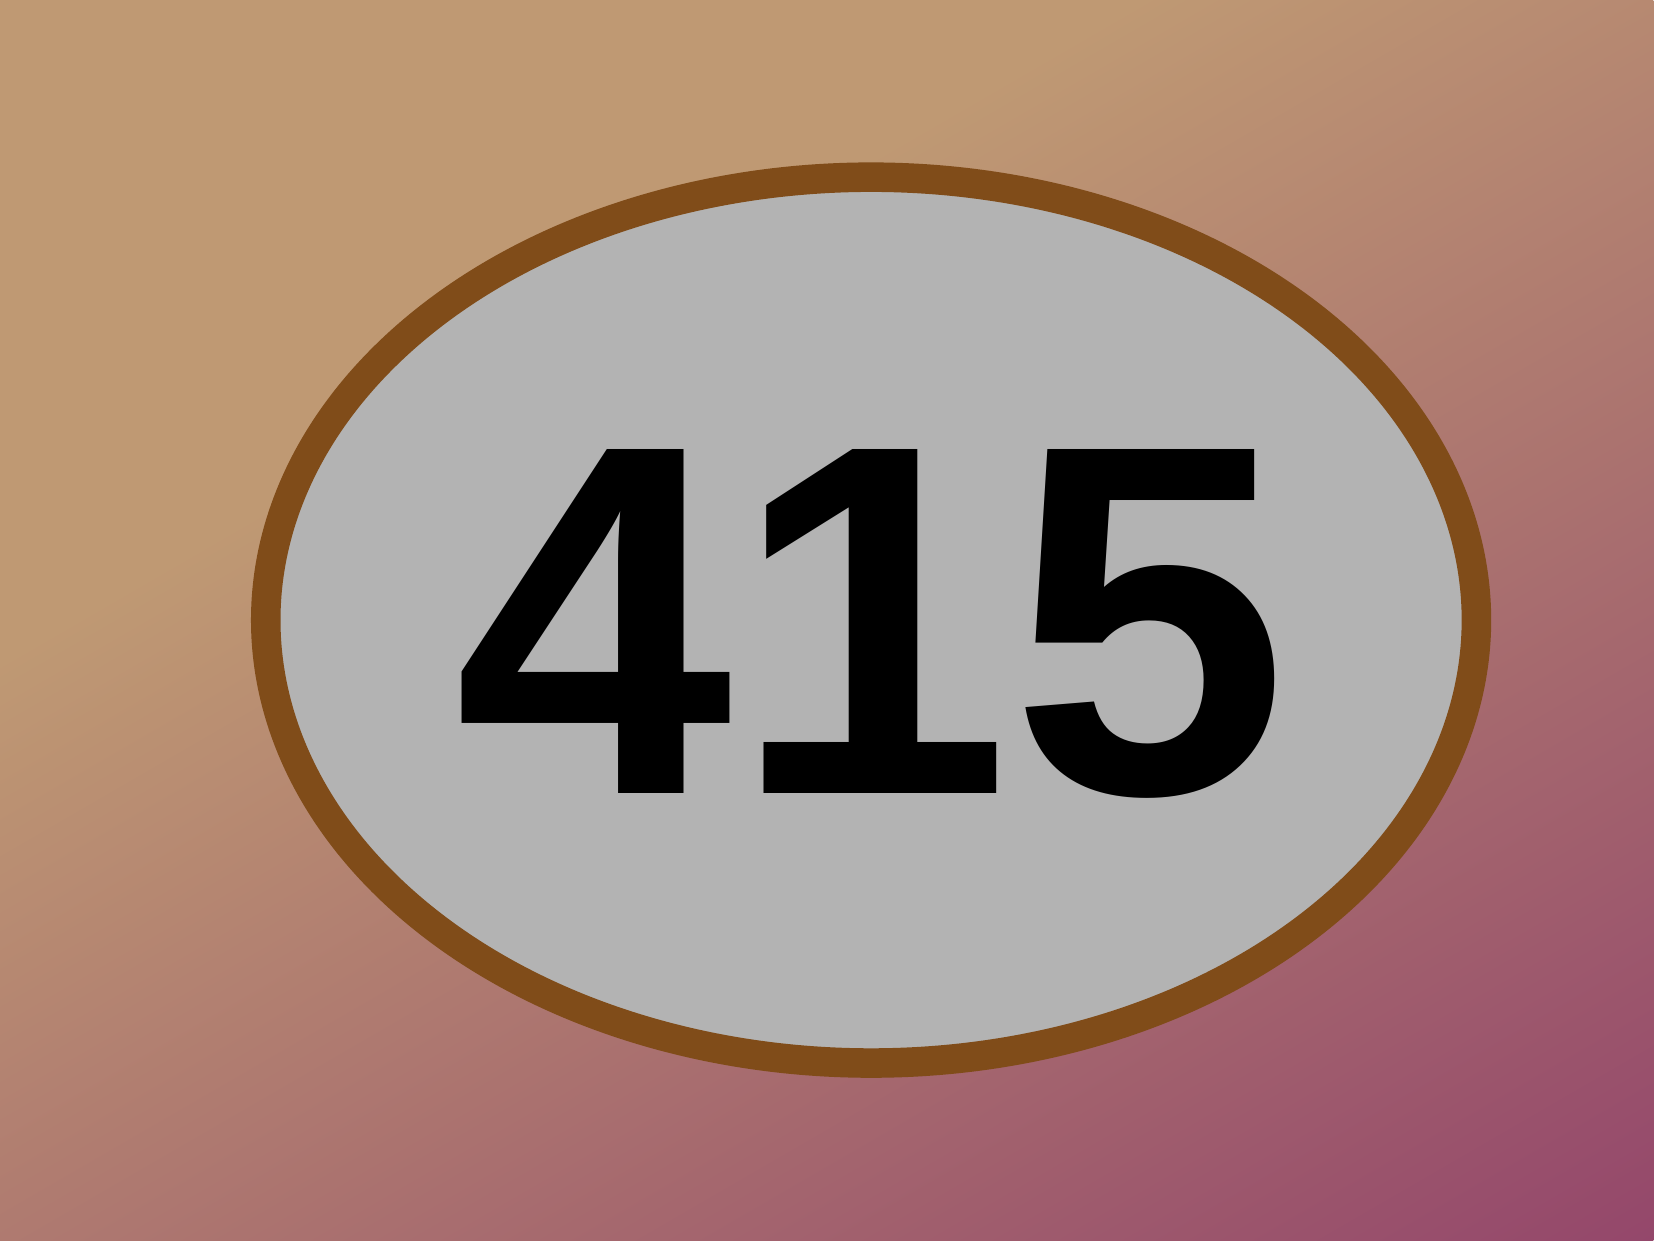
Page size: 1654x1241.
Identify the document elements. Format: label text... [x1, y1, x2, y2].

text_box 415 [265, 177, 1477, 1064]
